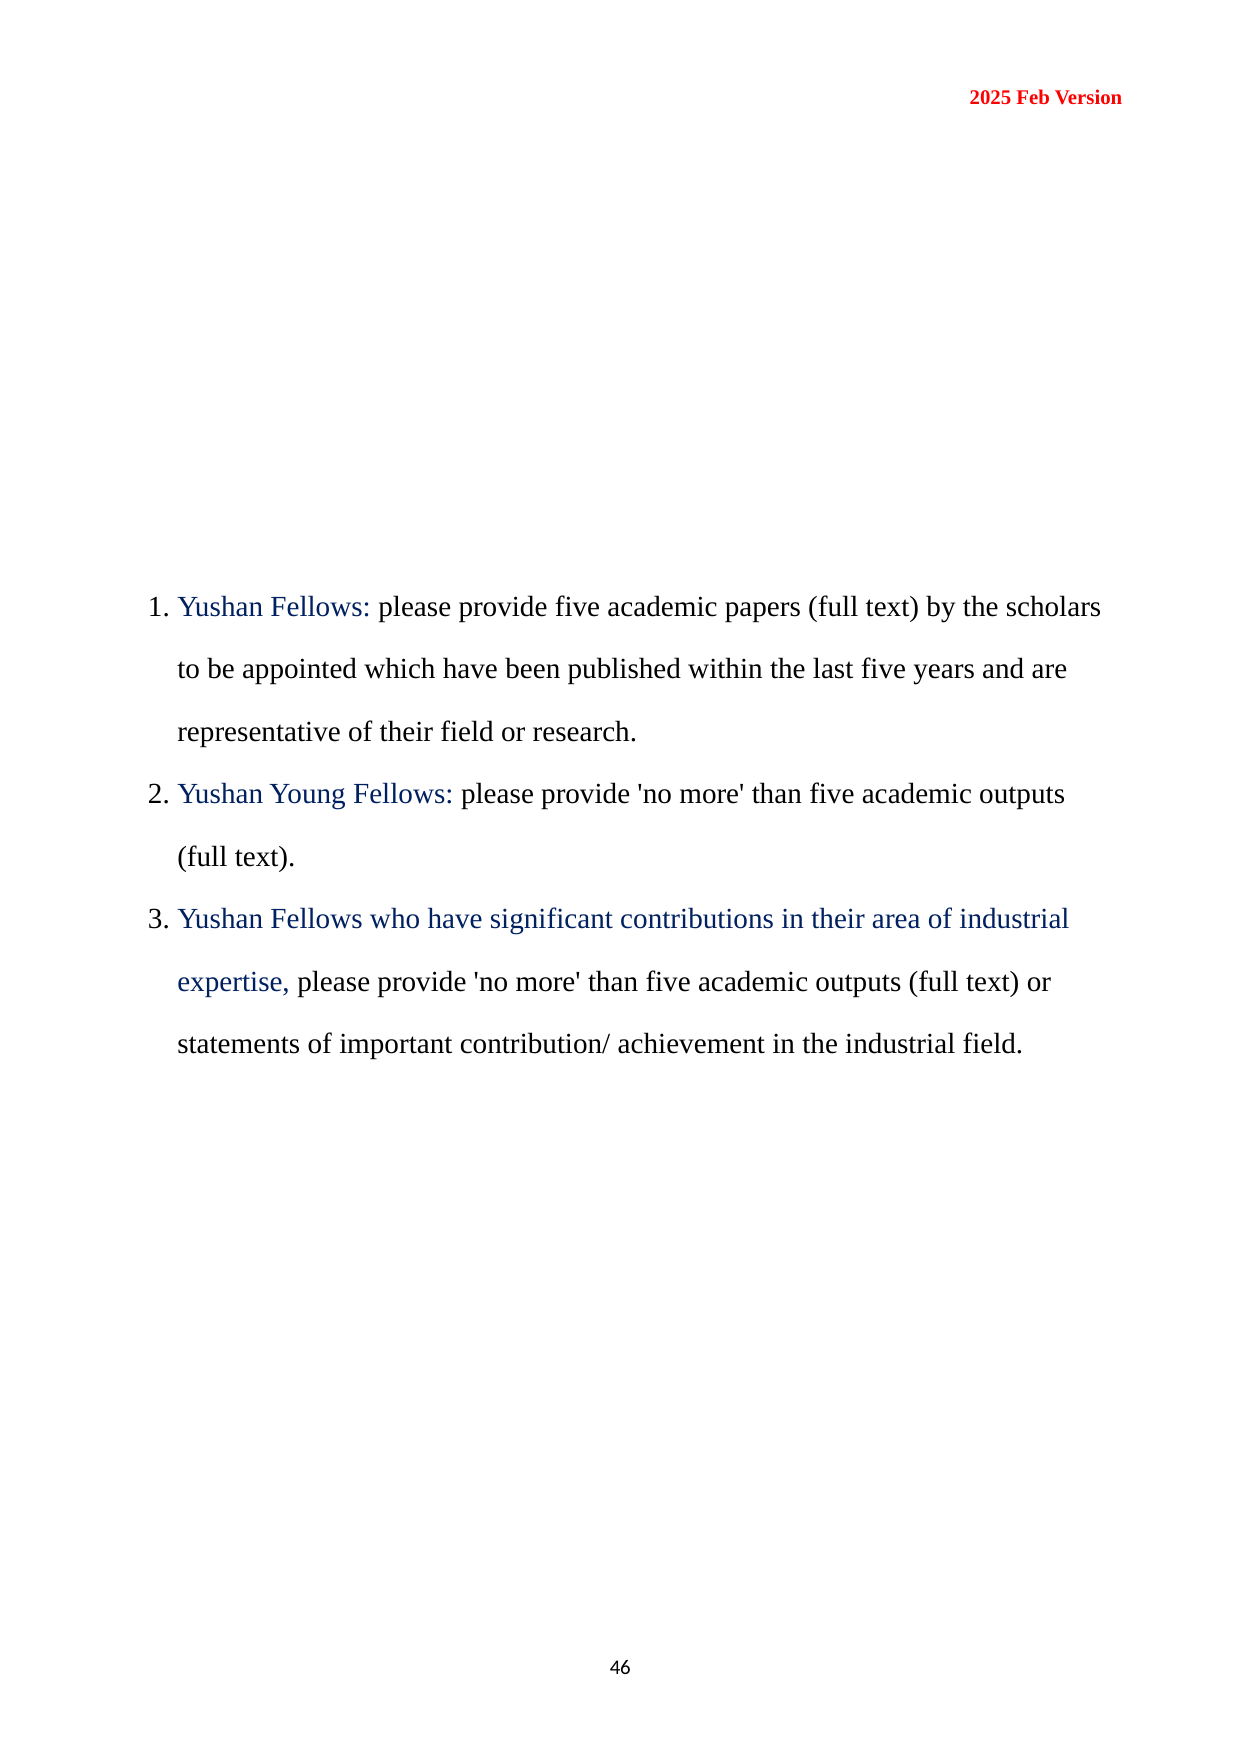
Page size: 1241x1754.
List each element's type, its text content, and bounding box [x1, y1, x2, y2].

text 3. Yushan Fellows who have significant contributions in their area of industrial expertise, please provide 'no more' than five academic outputs (full text) or statements of important contribution/ achievement in the industrial field. [148, 877, 1122, 1064]
text 2. Yushan Young Fellows: please provide 'no more' than five academic outputs (full text). [148, 752, 1122, 877]
text 1. Yushan Fellows: please provide five academic papers (full text) by the scholars to be appointed which have been published within the last five years and are representative of their field or research. [148, 564, 1122, 752]
